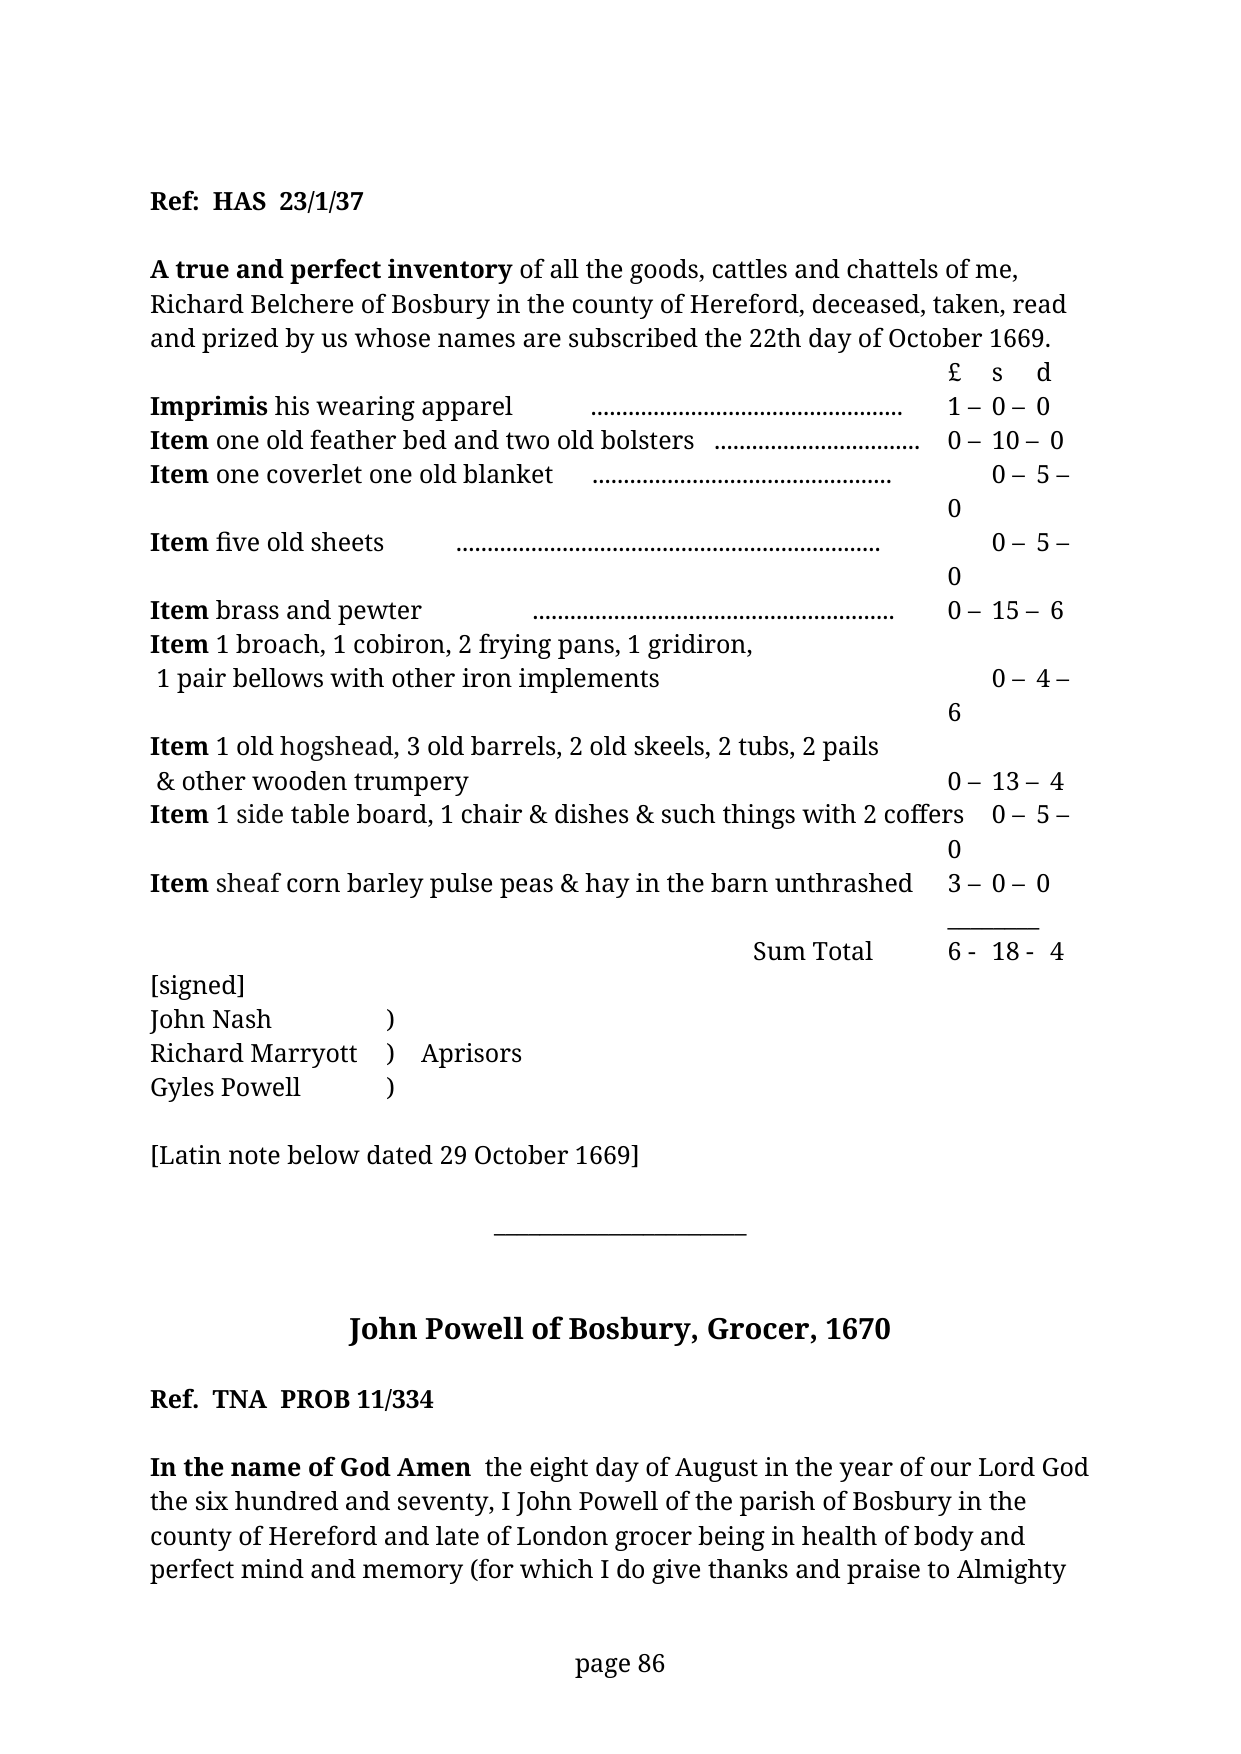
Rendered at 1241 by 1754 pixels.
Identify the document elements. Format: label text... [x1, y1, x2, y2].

text Imprimis his wearing apparel .................................................. 1 – 0 – 0 [150, 388, 1090, 422]
text Richard Marryott ) Aprisors [150, 1036, 1090, 1070]
text [signed] [150, 967, 1090, 1002]
text Item five old sheets .................................................................... 0 – 5 – 0 [150, 525, 1090, 593]
text ______________________ [150, 1206, 1090, 1240]
text 1 pair bellows with other iron implements 0 – 4 – 6 [150, 661, 1090, 729]
text [Latin note below dated 29 October 1669] [150, 1138, 1090, 1172]
text Sum Total 6 - 18 - 4 [150, 933, 1090, 967]
text Item 1 old hogshead, 3 old barrels, 2 old skeels, 2 tubs, 2 pails [150, 729, 1090, 763]
text Item sheaf corn barley pulse peas & hay in the barn unthrashed 3 – 0 – 0 [150, 865, 1090, 899]
text A true and perfect inventory of all the goods, cattles and chattels of me, Richard Belchere of Bosbury in the county of Hereford, deceased, taken, read and prized by us whose names are subscribed the 22th day of October 1669. [150, 252, 1090, 354]
text John Nash ) [150, 1002, 1090, 1036]
text Gyles Powell ) [150, 1070, 1090, 1104]
text John Powell of Bosbury, Grocer, 1670 [150, 1308, 1090, 1348]
text £ s d [150, 354, 1090, 388]
text Item one coverlet one old blanket ................................................ 0 – 5 – 0 [150, 457, 1090, 525]
text Ref: HAS 23/1/37 [150, 184, 1090, 218]
text & other wooden trumpery 0 – 13 – 4 [150, 763, 1090, 797]
text In the name of God Amen the eight day of August in the year of our Lord God the six hundred and seventy, I John Powell of the parish of Bosbury in the county of Hereford and late of London grocer being in health of body and perfect mind and memory (for which I do give thanks and praise to Almighty [150, 1450, 1090, 1586]
text Item one old feather bed and two old bolsters ................................. 0 – 10 – 0 [150, 422, 1090, 457]
text Ref. TNA PROB 11/334 [150, 1382, 1090, 1416]
text ________ [150, 899, 1090, 933]
text Item brass and pewter .......................................................... 0 – 15 – 6 [150, 593, 1090, 627]
text Item 1 broach, 1 cobiron, 2 frying pans, 1 gridiron, [150, 627, 1090, 661]
text Item 1 side table board, 1 chair & dishes & such things with 2 coffers 0 – 5 – 0 [150, 797, 1090, 865]
